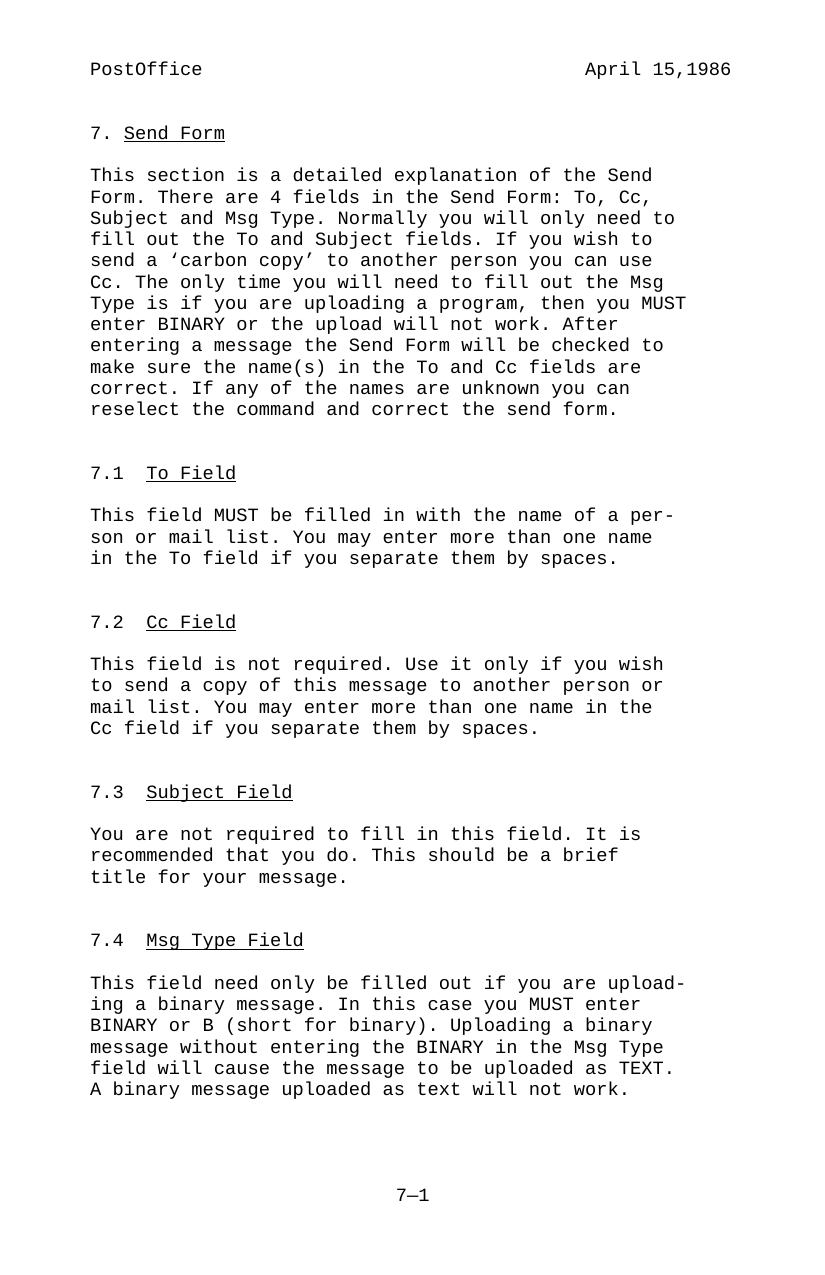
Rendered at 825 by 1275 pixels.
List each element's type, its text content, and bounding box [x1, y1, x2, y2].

text fill out the To and Subject fields. If you wish to [90, 230, 735, 251]
text Cc. The only time you will need to fill out the Msg [90, 272, 735, 294]
text This field need only be filled out if you are upload- [90, 974, 735, 995]
text This section is a detailed explanation of the Send [90, 166, 735, 187]
text son or mail list. You may enter more than one name [90, 527, 735, 549]
text You are not required to fill in this field. It is [90, 825, 735, 846]
text field will cause the message to be uploaded as TEXT. [90, 1059, 735, 1080]
text make sure the name(s) in the To and Cc fields are [90, 357, 735, 379]
text This field is not required. Use it only if you wish [90, 655, 735, 676]
text 7. Send Form [90, 124, 735, 145]
text A binary message uploaded as text will not work. [90, 1080, 735, 1101]
text Form. There are 4 fields in the Send Form: To, Cc, [90, 187, 735, 209]
text 7.1 To Field [90, 464, 735, 485]
text in the To field if you separate them by spaces. [90, 549, 735, 570]
text BINARY or B (short for binary). Uploading a binary [90, 1016, 735, 1037]
text enter BINARY or the upload will not work. After [90, 315, 735, 336]
text message without entering the BINARY in the Msg Type [90, 1037, 735, 1059]
text ing a binary message. In this case you MUST enter [90, 995, 735, 1016]
text Cc field if you separate them by spaces. [90, 719, 735, 740]
text Type is if you are uploading a program, then you MUST [90, 294, 735, 315]
text 7.3 Subject Field [90, 782, 735, 804]
text 7.2 Cc Field [90, 612, 735, 634]
text 7—1 [90, 1186, 735, 1207]
text 7.4 Msg Type Field [90, 931, 735, 952]
text recommended that you do. This should be a brief [90, 846, 735, 867]
text send a ‘carbon copy’ to another person you can use [90, 251, 735, 272]
text entering a message the Send Form will be checked to [90, 336, 735, 357]
text correct. If any of the names are unknown you can [90, 379, 735, 400]
text mail list. You may enter more than one name in the [90, 697, 735, 719]
text This field MUST be filled in with the name of a per- [90, 506, 735, 527]
text PostOffice April 15,1986 [90, 60, 735, 81]
text Subject and Msg Type. Normally you will only need to [90, 209, 735, 230]
text title for your message. [90, 867, 735, 889]
text to send a copy of this message to another person or [90, 676, 735, 697]
text reselect the command and correct the send form. [90, 400, 735, 421]
